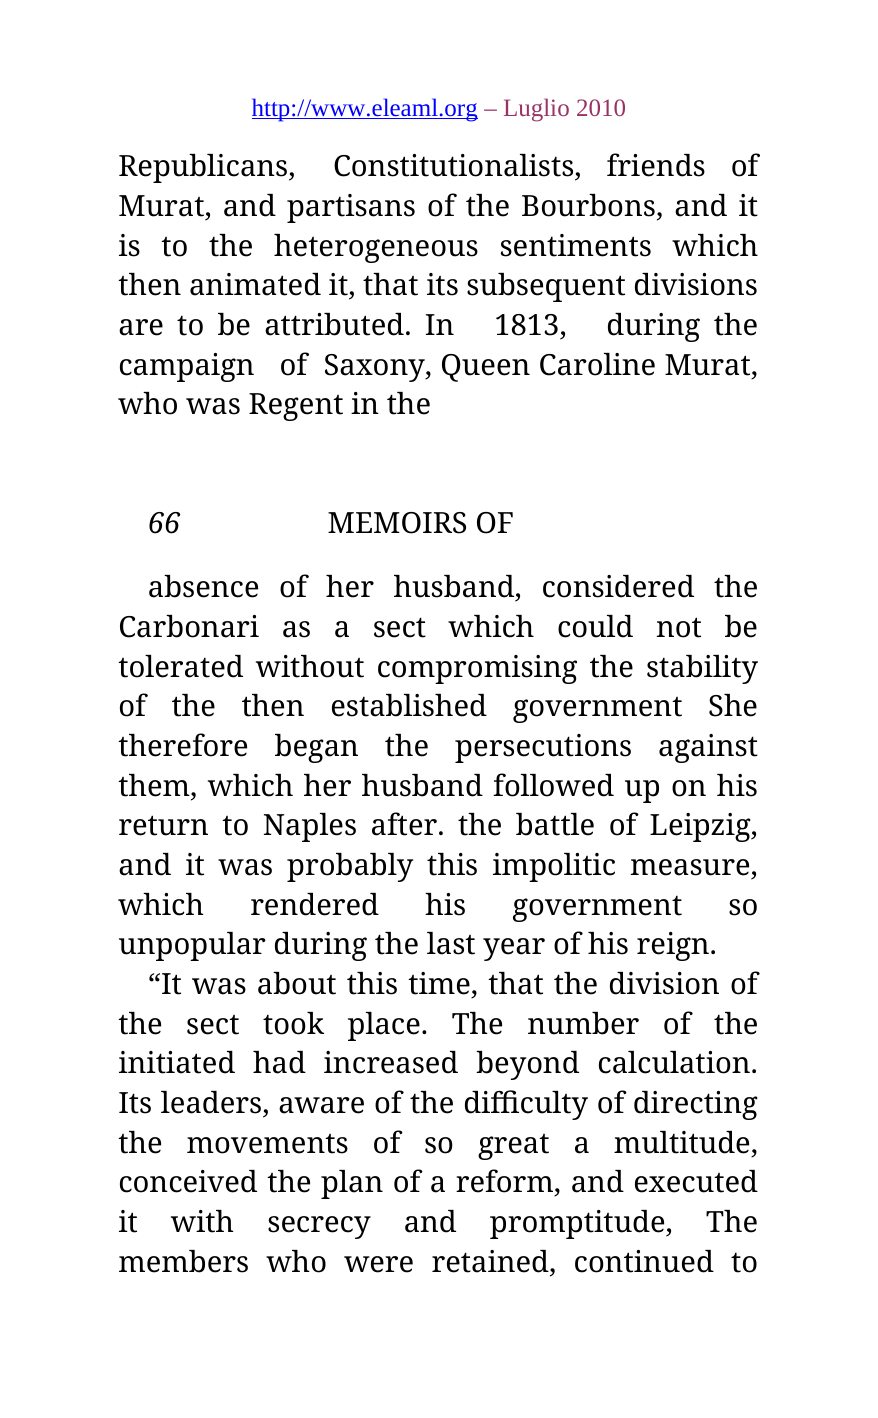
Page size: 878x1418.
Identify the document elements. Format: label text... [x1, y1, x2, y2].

text absence of her husband, considered the Carbonari as a sect which could not be tolerated without compromising the stability of the then established government She therefore began the persecutions against them, which her husband followed up on his return to Naples after. the battle of Leipzig, and it was probably this impolitic measure, which rendered his government so unpopular during the last year of his reign. [118, 566, 759, 963]
text Republicans, Constitutionalists, friends of Murat, and partisans of the Bourbons, and it is to the heterogeneous sentiments which then animated it, that its subsequent divisions are to be attributed. In 1813, during the campaign of Saxony, Queen Caroline Murat, who was Regent in the [118, 146, 759, 423]
text “It was about this time, that the division of the sect took place. The number of the initiated had increased beyond calculation. Its leaders, aware of the difficulty of directing the movements of so great a multitude, conceived the plan of a reform, and executed it with secrecy and promptitude, The members who were retained, continued to [118, 963, 759, 1281]
text 66 MEMOIRS OF [118, 503, 759, 542]
